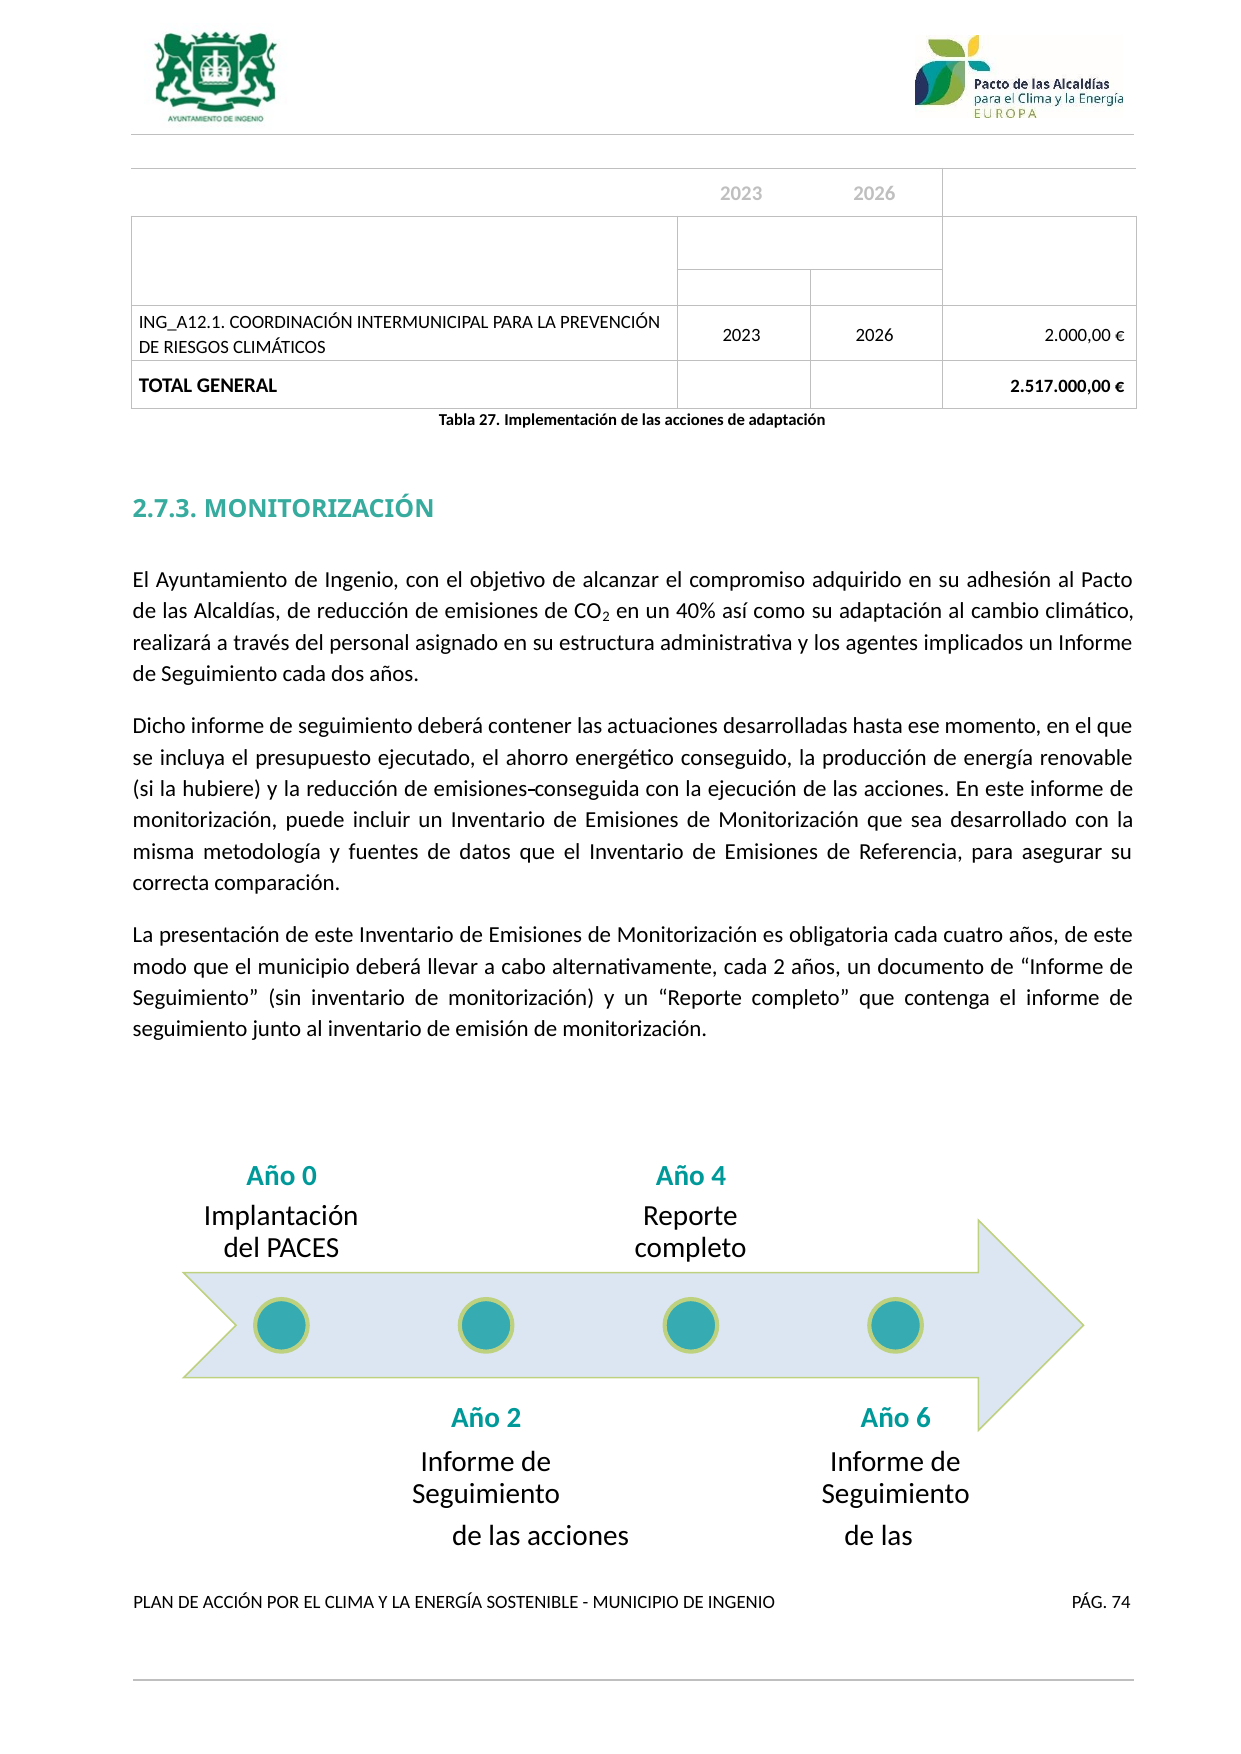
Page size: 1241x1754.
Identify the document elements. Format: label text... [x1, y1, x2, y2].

table_cell FIN [811, 270, 942, 305]
table_cell PRESUPUESTO (€) [943, 217, 1136, 305]
table_cell PERIODO DE IMPLEMENTACIÓN [678, 217, 942, 269]
table_cell A12 - OTROS 2023 2026 [131, 169, 942, 216]
table_cell TOTAL GENERAL [132, 361, 677, 408]
text Dicho informe de seguimiento deberá contener las actuaciones desarrolladas hasta ese momento, en el que se incluya el presupuesto ejecutado, el ahorro energético conseguido, la producción de energía renovable (si la hubiere) y la reducción de emisiones conseguida con la ejecución de las acciones. En este informe de monitorización, puede incluir un Inventario de Emisiones de Monitorización que sea desarrollado con la misma metodología y fuentes de datos que el Inventario de Emisiones de Referencia, para asegurar su correcta comparación. [132, 711, 1135, 896]
text 2.7.3. MONITORIZACIÓN [132, 491, 1135, 525]
table_cell INICIO [678, 270, 810, 305]
table_cell ING_A12.1. COORDINACIÓN INTERMUNICIPAL PARA LA PREVENCIÓN DE RIESGOS CLIMÁTICOS [132, 306, 677, 360]
table_cell ACCIONES [132, 217, 677, 305]
table_header de las [635, 1517, 946, 1577]
table_cell 2.000,00 € [943, 169, 1136, 216]
table_cell 2023 [678, 306, 810, 360]
table_cell 2.517.000,00 € [943, 361, 1136, 408]
table_cell 2.000,00 € [943, 306, 1136, 360]
text El Ayuntamiento de Ingenio, con el objetivo de alcanzar el compromiso adquirido en su adhesión al Pacto de las Alcaldías, de reducción de emisiones de CO2 en un 40% así como su adaptación al cambio climático, realizará a través del personal asignado en su estructura administrativa y los agentes implicados un Informe de Seguimiento cada dos años. [132, 565, 1135, 687]
text Año 0 Año 4 [133, 1157, 1135, 1192]
table_cell [811, 361, 942, 408]
table_header de las acciones [435, 1517, 635, 1577]
text La presentación de este Inventario de Emisiones de Monitorización es obligatoria cada cuatro años, de este modo que el municipio deberá llevar a cabo alternativamente, cada 2 años, un documento de “Informe de Seguimiento” (sin inventario de monitorización) y un “Reporte completo” que contenga el informe de seguimiento junto al inventario de emisión de monitorización. [132, 920, 1135, 1042]
subtitle Tabla 27. Implementación de las acciones de adaptación [185, 409, 1083, 429]
table_cell [678, 361, 810, 408]
table_cell 2026 [811, 306, 942, 360]
